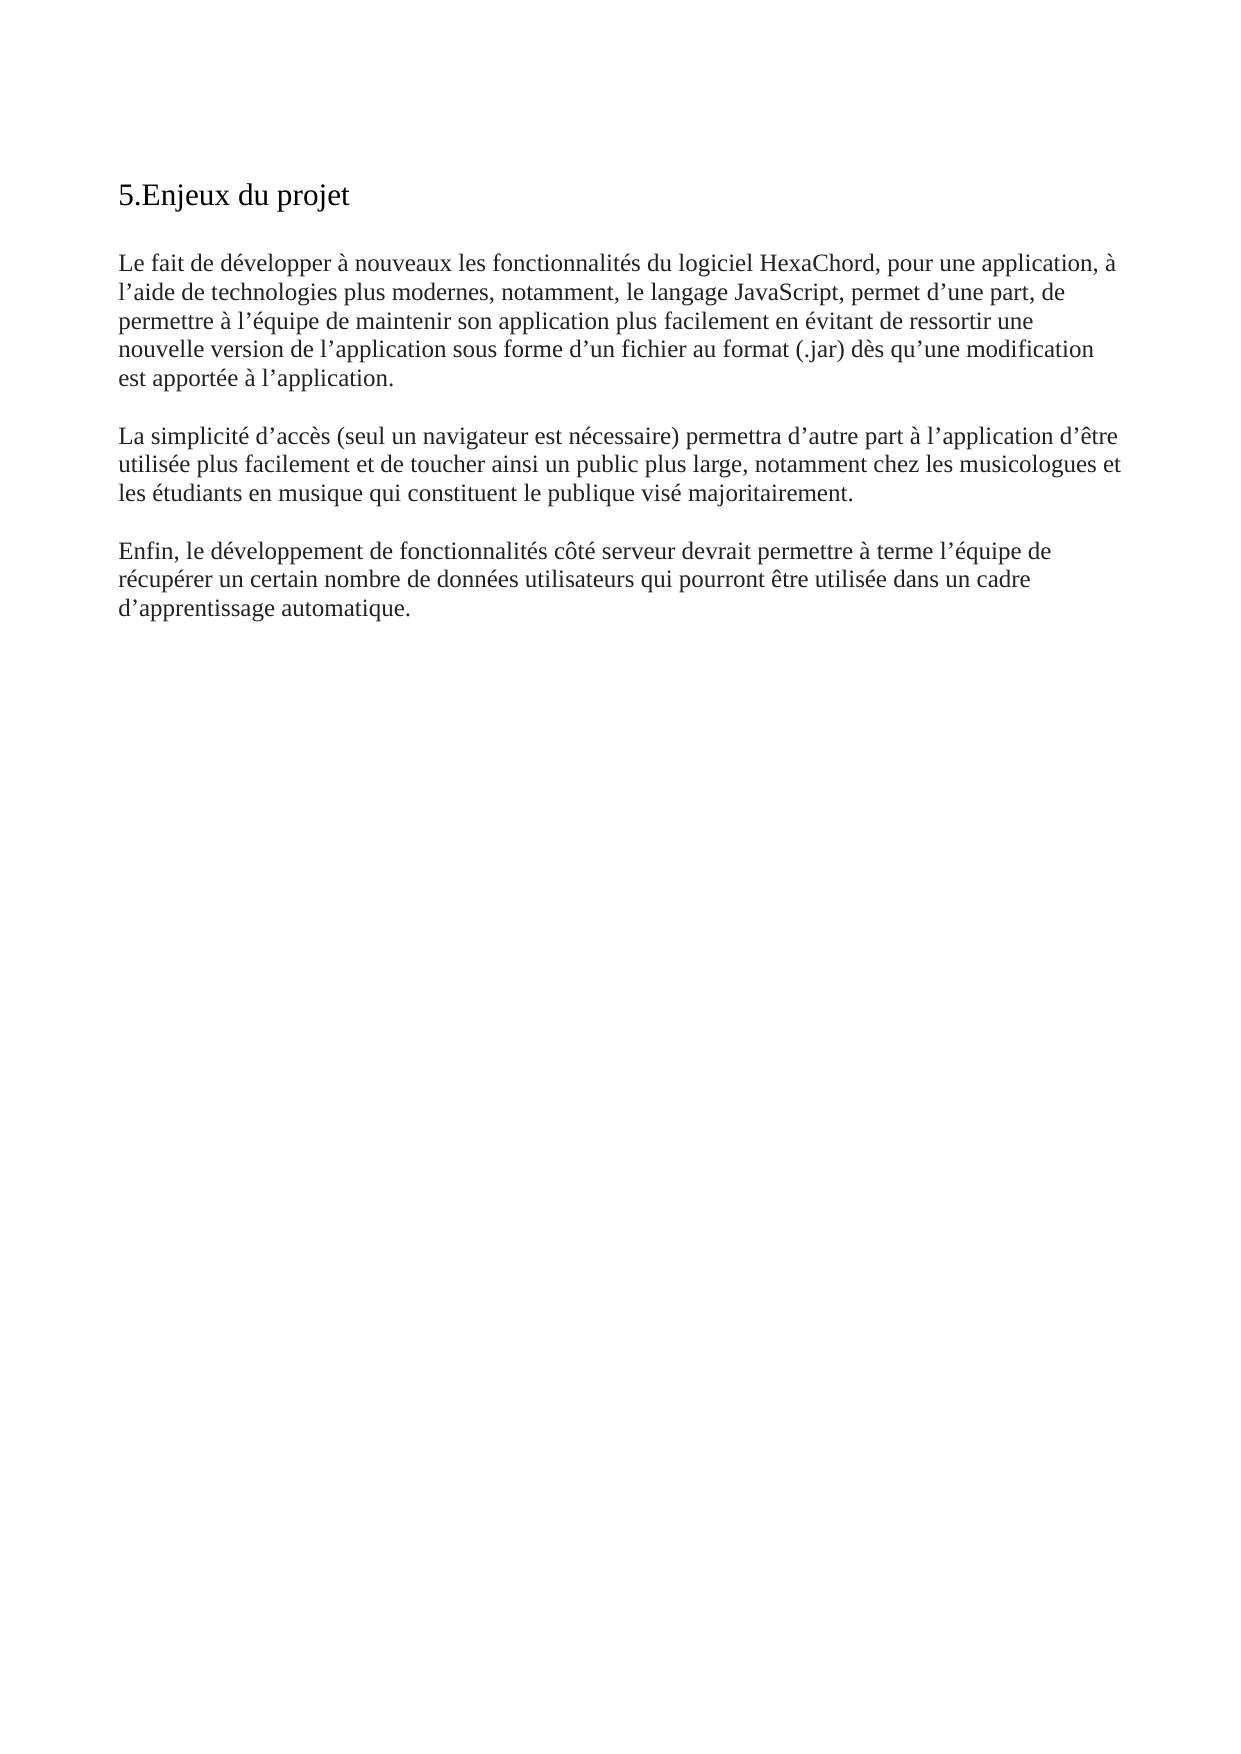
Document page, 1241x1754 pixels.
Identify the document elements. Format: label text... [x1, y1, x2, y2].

text La simplicité d’accès (seul un navigateur est nécessaire) permettra d’autre part à l’application d’être utilisée plus facilement et de toucher ainsi un public plus large, notamment chez les musicologues et les étudiants en musique qui constituent le publique visé majoritairement. [118, 421, 1122, 507]
text Le fait de développer à nouveaux les fonctionnalités du logiciel HexaChord, pour une application, à l’aide de technologies plus modernes, notamment, le langage JavaScript, permet d’une part, de permettre à l’équipe de maintenir son application plus facilement en évitant de ressortir une nouvelle version de l’application sous forme d’un fichier au format (.jar) dès qu’une modification est apportée à l’application. [118, 248, 1122, 392]
text 5.Enjeux du projet [118, 176, 1122, 212]
text Enfin, le développement de fonctionnalités côté serveur devrait permettre à terme l’équipe de récupérer un certain nombre de données utilisateurs qui pourront être utilisée dans un cadre d’apprentissage automatique. [118, 536, 1122, 622]
